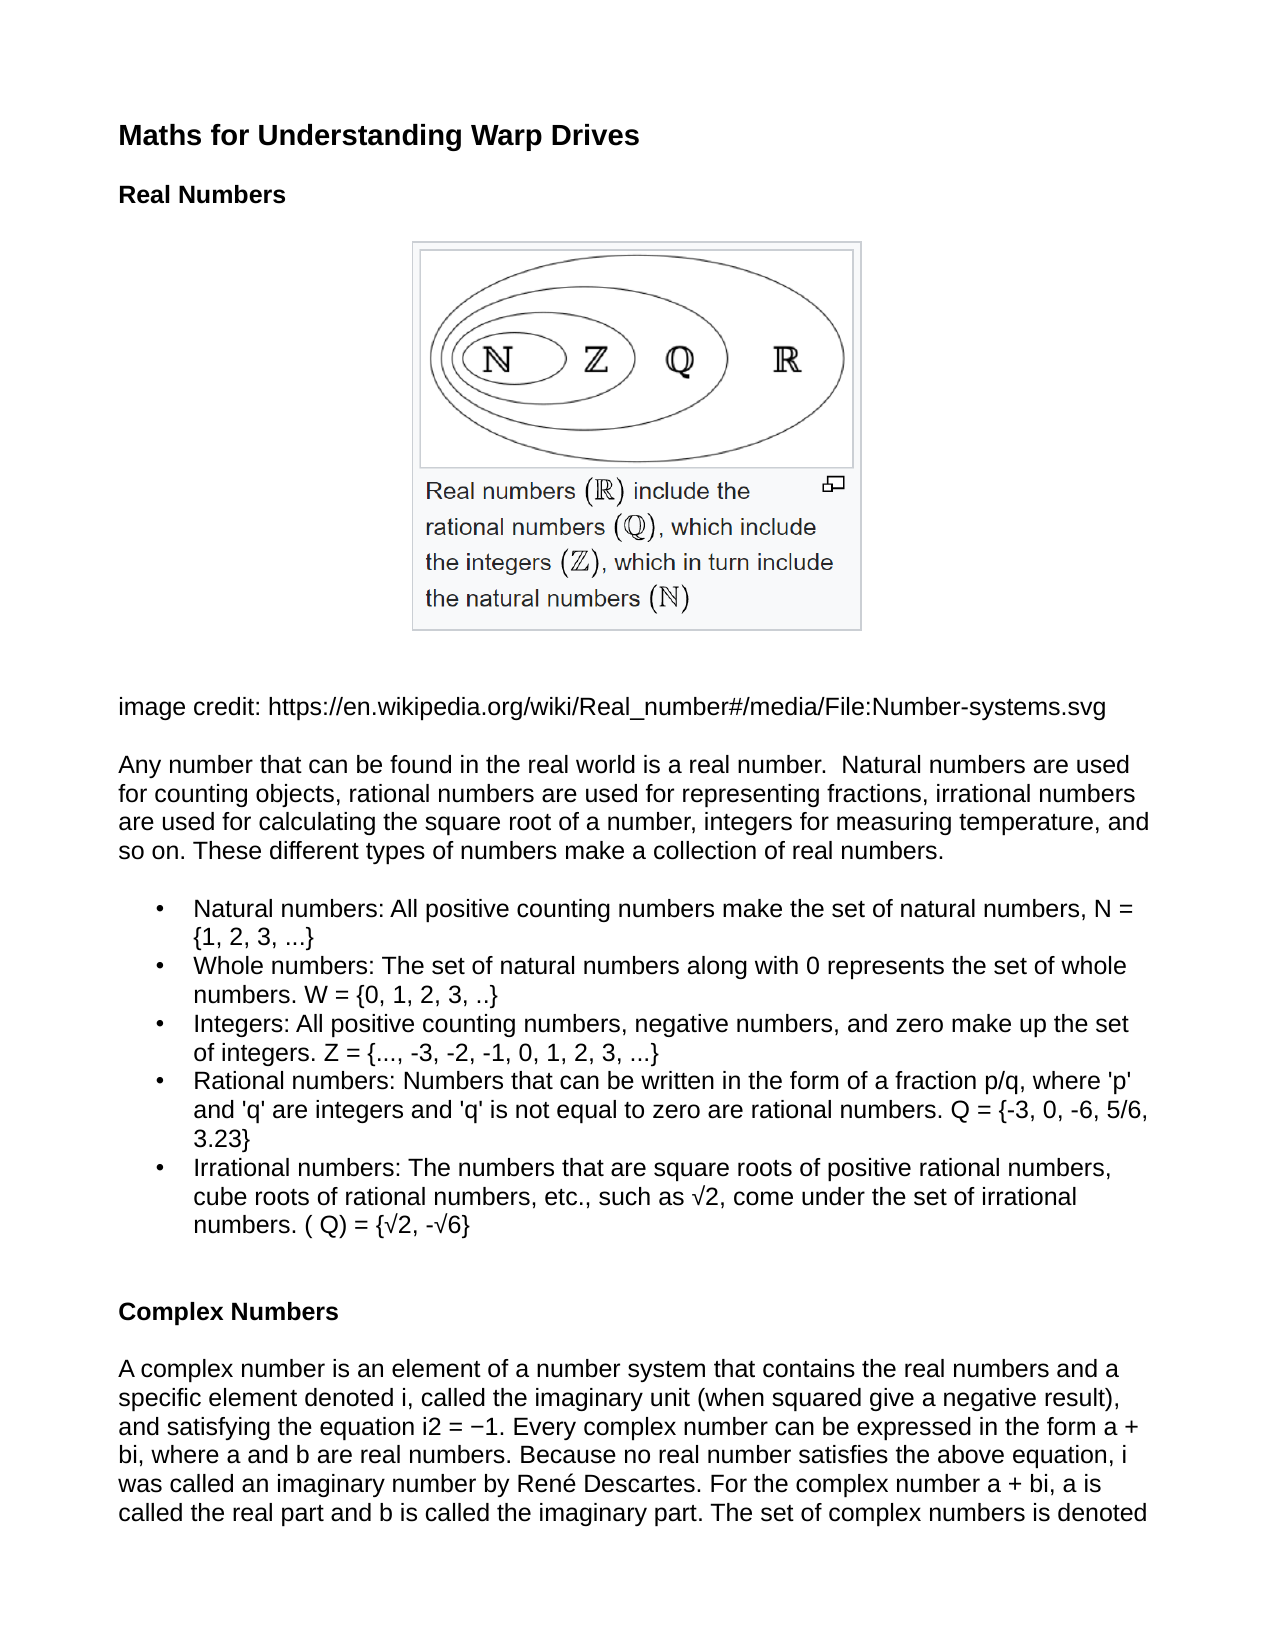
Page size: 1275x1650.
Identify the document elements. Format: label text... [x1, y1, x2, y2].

text Real Numbers [118, 180, 1157, 209]
text A complex number is an element of a number system that contains the real numbers and a specific element denoted i, called the imaginary unit (when squared give a negative result), and satisfying the equation i2 = −1. Every complex number can be expressed in the form a + bi, where a and b are real numbers. Because no real number satisfies the above equation, i was called an imaginary number by René Descartes. For the complex number a + bi, a is called the real part and b is called the imaginary part. The set of complex numbers is denoted [118, 1354, 1157, 1527]
list Whole numbers: The set of natural numbers along with 0 represents the set of whole numbers. W = {0, 1, 2, 3, ..} [156, 951, 1157, 1009]
picture [409, 237, 866, 635]
text Complex Numbers [118, 1297, 1157, 1325]
text image credit: https://en.wikipedia.org/wiki/Real_number#/media/File:Number-systems.svg [118, 692, 1157, 721]
list Integers: All positive counting numbers, negative numbers, and zero make up the set of integers. Z = {..., -3, -2, -1, 0, 1, 2, 3, ...} [156, 1009, 1157, 1066]
list Natural numbers: All positive counting numbers make the set of natural numbers, N = {1, 2, 3, ...} [156, 893, 1157, 951]
text Any number that can be found in the real world is a real number. Natural numbers are used for counting objects, rational numbers are used for representing fractions, irrational numbers are used for calculating the square root of a number, integers for measuring temperature, and so on. These different types of numbers make a collection of real numbers. [118, 750, 1157, 865]
list Rational numbers: Numbers that can be written in the form of a fraction p/q, where 'p' and 'q' are integers and 'q' is not equal to zero are rational numbers. Q = {-3, 0, -6, 5/6, 3.23} [156, 1066, 1157, 1153]
list Irrational numbers: The numbers that are square roots of positive rational numbers, cube roots of rational numbers, etc., such as √2, come under the set of irrational numbers. ( Q) = {√2, -√6} [156, 1153, 1157, 1239]
text Maths for Understanding Warp Drives [118, 118, 1157, 152]
